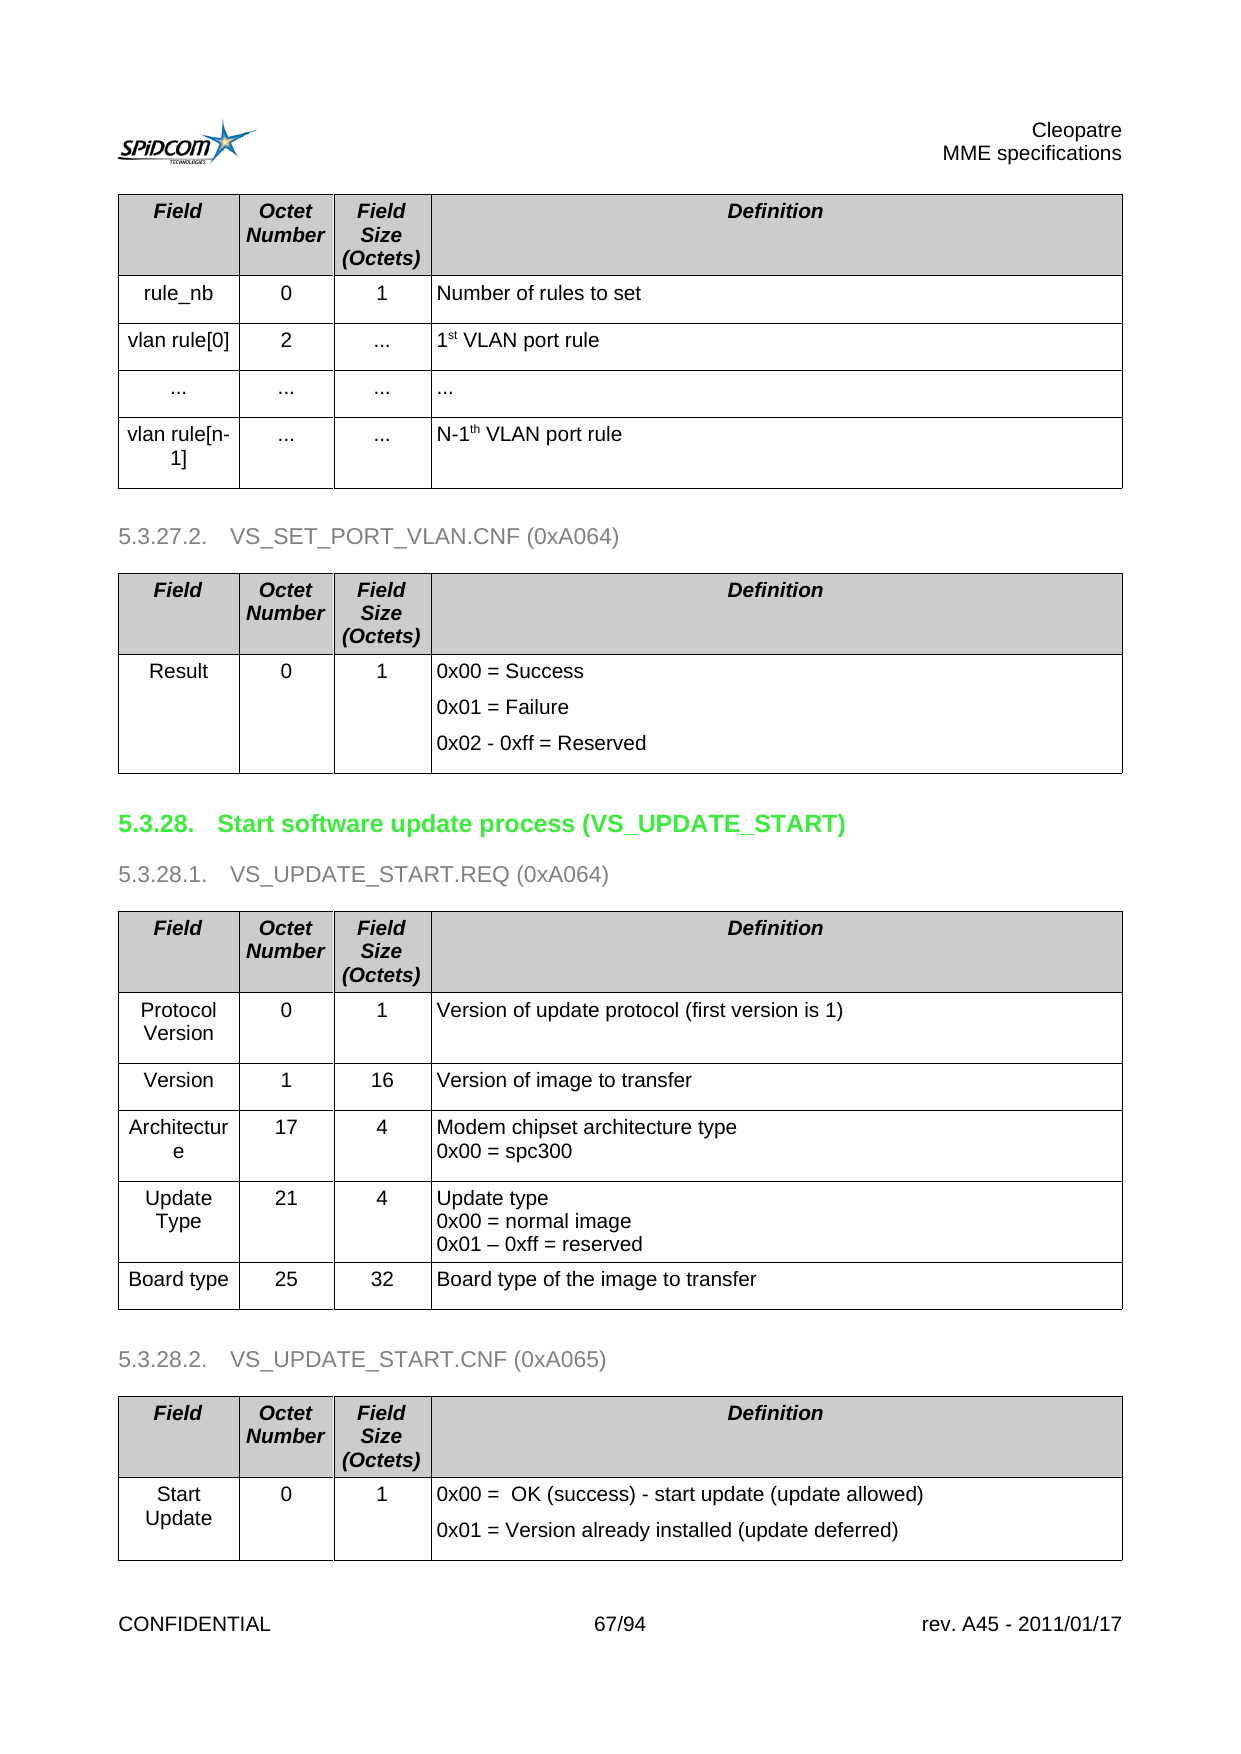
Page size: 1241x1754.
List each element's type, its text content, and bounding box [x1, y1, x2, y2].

table_header Field Size (Octets) [335, 1397, 431, 1477]
table_cell 0x00 = Success 0x01 = Failure 0x02 - 0xff = Reserved [432, 655, 1122, 773]
table_header Field [119, 195, 239, 275]
table_header Field Size (Octets) [335, 574, 431, 654]
table_header Definition [432, 912, 1122, 992]
subtitle Start software update process (VS_UPDATE_START) [118, 810, 1122, 838]
table_cell ... [240, 418, 333, 488]
table_cell 16 [335, 1064, 431, 1110]
table_cell Version of update protocol (first version is 1) [432, 993, 1122, 1063]
table_cell rule_nb [119, 276, 239, 323]
table_cell ... [335, 371, 431, 417]
table_cell 0x00 = OK (success) - start update (update allowed) 0x01 = Version already installed (update deferred) [432, 1478, 1122, 1560]
table_cell ... [432, 371, 1122, 417]
table_cell N-1th VLAN port rule [432, 418, 1122, 488]
table_cell 2 [240, 324, 333, 370]
table_header Field [119, 912, 239, 992]
table_cell 4 [335, 1182, 431, 1262]
table_header Field Size (Octets) [335, 195, 431, 275]
table_cell Board type of the image to transfer [432, 1263, 1122, 1309]
table_header Octet Number [240, 1397, 333, 1477]
table_cell Board type [119, 1263, 239, 1309]
table_cell 0 [240, 993, 333, 1063]
table_cell Modem chipset architecture type 0x00 = spc300 [432, 1111, 1122, 1181]
table_cell Architecture [119, 1111, 239, 1181]
table_cell vlan rule[0] [119, 324, 239, 370]
table_cell vlan rule[n-1] [119, 418, 239, 488]
table_header Definition [432, 195, 1122, 275]
table_cell Protocol Version [119, 993, 239, 1063]
table_header Octet Number [240, 574, 333, 654]
table_cell 1 [335, 655, 431, 773]
table_cell ... [119, 371, 239, 417]
table_cell Result [119, 655, 239, 773]
subtitle VS_UPDATE_START.CNF (0xA065) [118, 1347, 1122, 1372]
table_cell 17 [240, 1111, 333, 1181]
table_cell ... [335, 418, 431, 488]
table_cell 4 [335, 1111, 431, 1181]
table_cell 1 [240, 1064, 333, 1110]
table_header Octet Number [240, 912, 333, 992]
table_cell ... [335, 324, 431, 370]
table_header Definition [432, 574, 1122, 654]
table_cell ... [240, 371, 333, 417]
table_cell 0 [240, 276, 333, 323]
table_cell Start Update [119, 1478, 239, 1560]
table_cell 1 [335, 993, 431, 1063]
table_cell Number of rules to set [432, 276, 1122, 323]
subtitle VS_SET_PORT_VLAN.CNF (0xA064) [118, 523, 1122, 549]
table_cell Version of image to transfer [432, 1064, 1122, 1110]
table_header Field [119, 1397, 239, 1477]
table_cell 32 [335, 1263, 431, 1309]
table_header Field [119, 574, 239, 654]
table_cell 25 [240, 1263, 333, 1309]
table_header Octet Number [240, 195, 333, 275]
table_cell 1 [335, 1478, 431, 1560]
table_header Field Size (Octets) [335, 912, 431, 992]
table_cell 1 [335, 276, 431, 323]
table_cell 0 [240, 1478, 333, 1560]
table_cell Update type 0x00 = normal image 0x01 – 0xff = reserved [432, 1182, 1122, 1262]
table_cell 1st VLAN port rule [432, 324, 1122, 370]
table_cell 0 [240, 655, 333, 773]
table_cell Update Type [119, 1182, 239, 1262]
picture [117, 118, 258, 165]
table_cell Version [119, 1064, 239, 1110]
table_cell 21 [240, 1182, 333, 1262]
subtitle VS_UPDATE_START.REQ (0xA064) [118, 862, 1122, 887]
table_header Definition [432, 1397, 1122, 1477]
